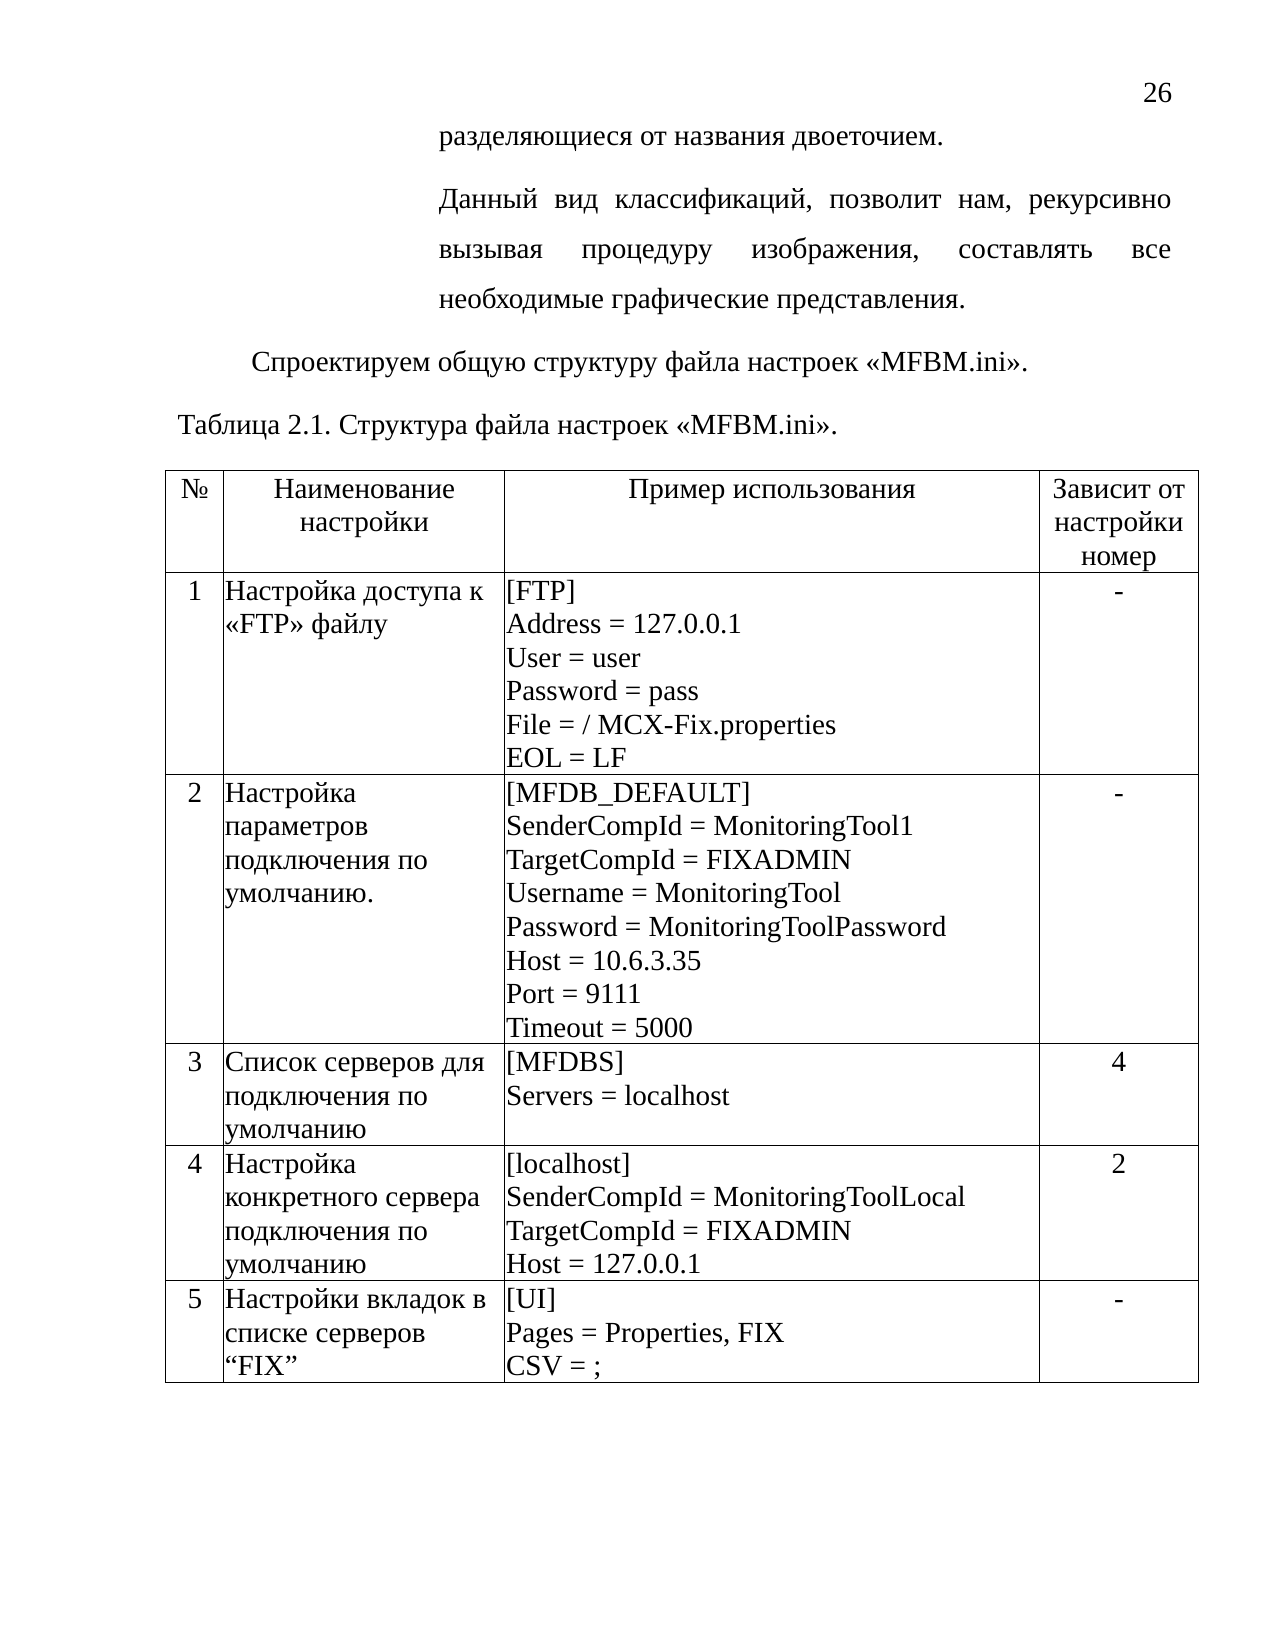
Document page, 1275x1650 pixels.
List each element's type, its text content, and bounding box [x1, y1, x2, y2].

table_cell - [1040, 1281, 1198, 1382]
table_header Зависит от настройки номер [1040, 471, 1198, 572]
table_cell [FTP] Address = 127.0.0.1 User = user Password = pass File = / MCX-Fix.properties EOL = LF [505, 573, 1039, 774]
table_header Наименование настройки [224, 471, 504, 572]
table_cell - [1040, 573, 1198, 774]
table_cell - [1040, 775, 1198, 1043]
table_cell [UI] Pages = Properties, FIX CSV = ; [505, 1281, 1039, 1382]
table_cell Настройка доступа к «FTP» файлу [224, 573, 504, 774]
table_cell 4 [166, 1146, 223, 1280]
table_header № [166, 471, 223, 572]
table_cell 1 [166, 573, 223, 774]
table_cell Настройка конкретного сервера подключения по умолчанию [224, 1146, 504, 1280]
table_cell [MFDB_DEFAULT] SenderCompId = MonitoringTool1 TargetCompId = FIXADMIN Username = MonitoringTool Password = MonitoringToolPassword Host = 10.6.3.35 Port = 9111 Timeout = 5000 [505, 775, 1039, 1043]
text Спроектируем общую структуру файла настроек «MFBM.ini». [177, 344, 1172, 378]
text Данный вид классификаций, позволит нам, рекурсивно вызывая процедуру изображения, составлять все необходимые графические представления. [438, 181, 1172, 315]
table_cell 5 [166, 1281, 223, 1382]
table_cell Настройка параметров подключения по умолчанию. [224, 775, 504, 1043]
table_cell Настройки вкладок в списке серверов “FIX” [224, 1281, 504, 1382]
table_header Пример использования [505, 471, 1039, 572]
table_cell [localhost] SenderCompId = MonitoringToolLocal TargetCompId = FIXADMIN Host = 127.0.0.1 [505, 1146, 1039, 1280]
table_cell 2 [1040, 1146, 1198, 1280]
table_cell 4 [1040, 1044, 1198, 1145]
table_cell [MFDBS] Servers = localhost [505, 1044, 1039, 1145]
table_cell 2 [166, 775, 223, 1043]
table_cell 3 [166, 1044, 223, 1145]
table_cell Список серверов для подключения по умолчанию [224, 1044, 504, 1145]
text разделяющиеся от названия двоеточием. [438, 118, 1172, 152]
text Таблица 2.1. Структура файла настроек «MFBM.ini». [177, 407, 1172, 441]
